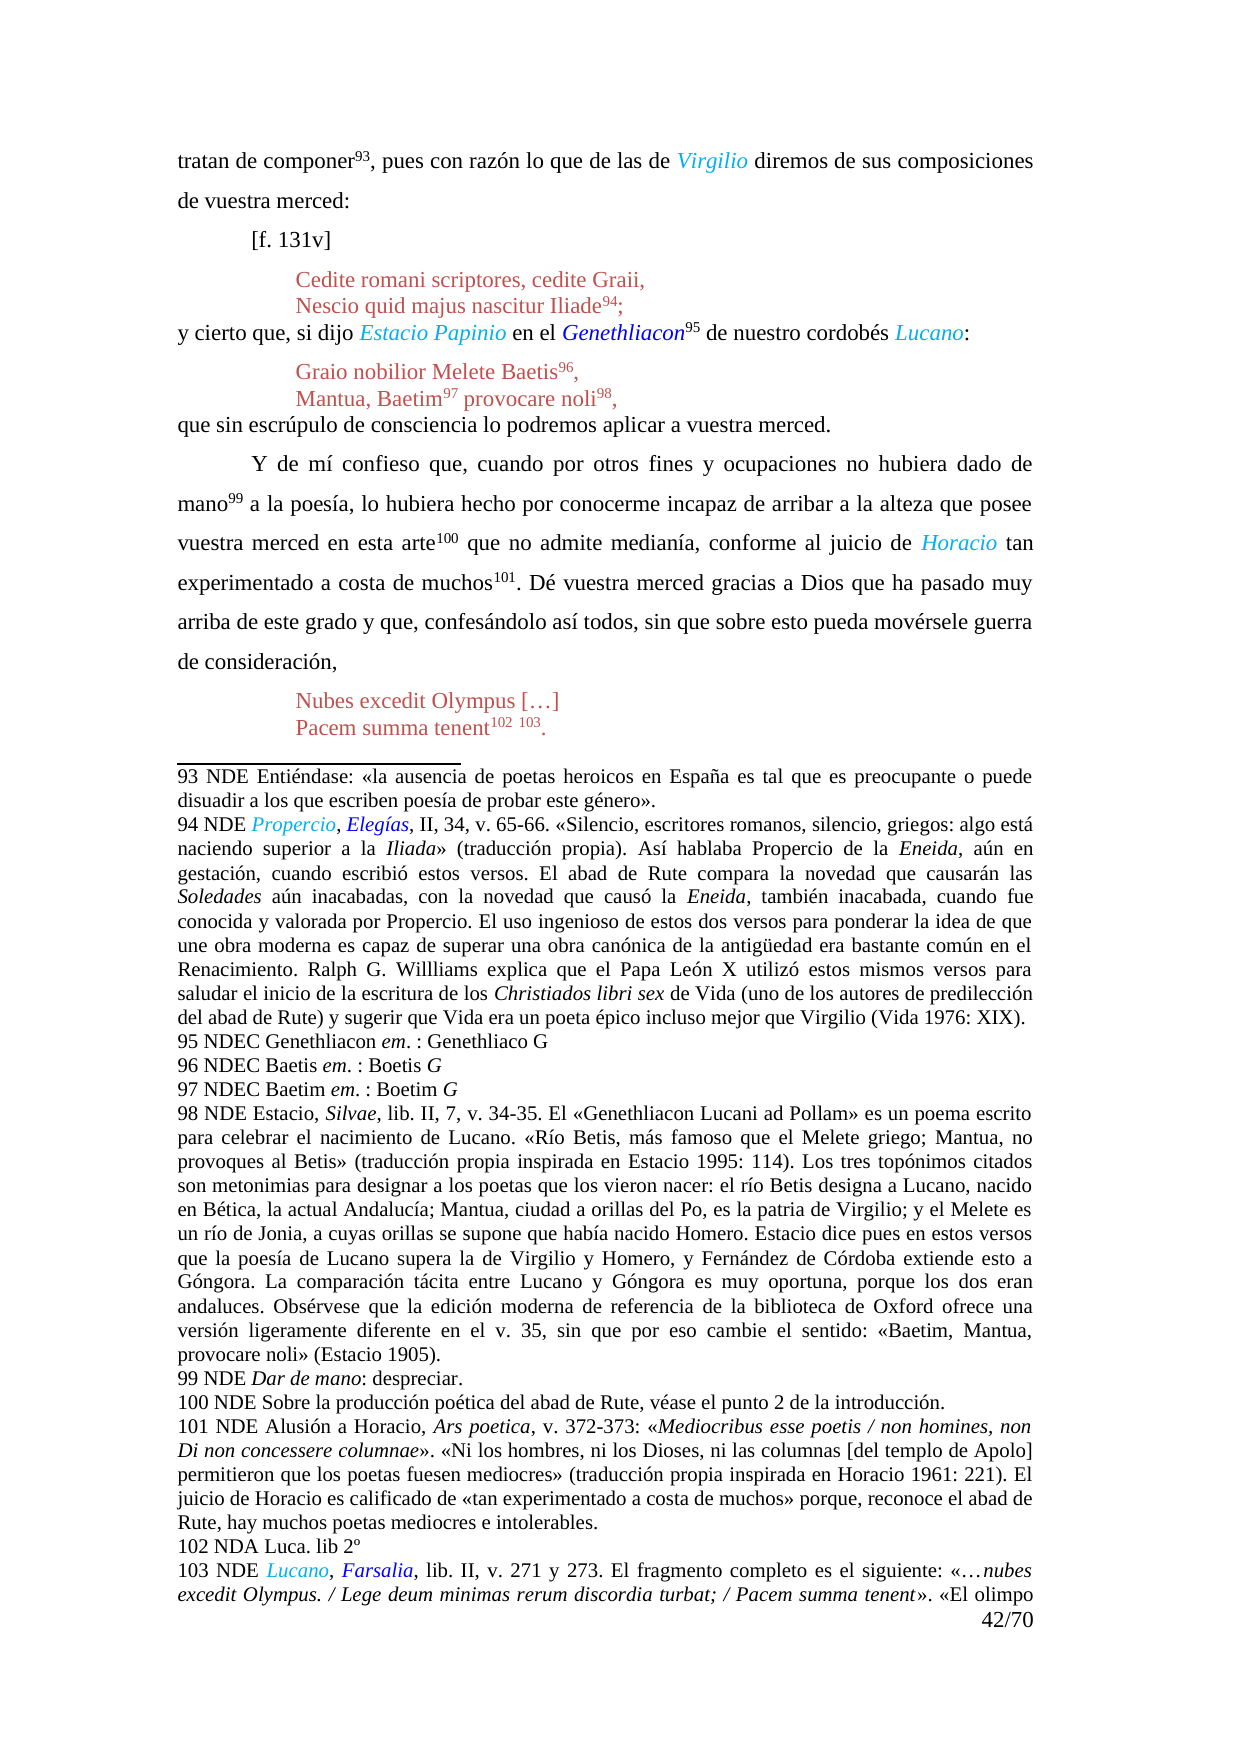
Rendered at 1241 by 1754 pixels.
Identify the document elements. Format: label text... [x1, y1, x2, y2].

text NDE Lucano, Farsalia, lib. II, v. 271 y 273. El fragmento completo es el siguiente: «…nubes excedit Olympus. / Lege deum minimas rerum discordia turbat; / Pacem summa tenent». «El olimpo [177, 1558, 1034, 1606]
text Cedite romani scriptores, cedite Graii, [295, 266, 1034, 292]
text Y de mí confieso que, cuando por otros fines y ocupaciones no hubiera dado de mano a la poesía, lo hubiera hecho por conocerme incapaz de arribar a la alteza que posee vuestra merced en esta arte que no admite medianía, conforme al juicio de Horacio tan experimentado a costa de muchos. Dé vuestra merced gracias a Dios que ha pasado muy arriba de este grado y que, confesándolo así todos, sin que sobre esto pueda movérsele guerra de consideración, [177, 450, 1034, 674]
text NDE Alusión a Horacio, Ars poetica, v. 372-373: «Mediocribus esse poetis / non homines, non Di non concessere columnae». «Ni los hombres, ni los Dioses, ni las columnas [del templo de Apolo] permitieron que los poetas fuesen mediocres» (traducción propia inspirada en Horacio 1961: 221). El juicio de Horacio es calificado de «tan experimentado a costa de muchos» porque, reconoce el abad de Rute, hay muchos poetas mediocres e intolerables. [177, 1414, 1034, 1534]
text NDE Entiéndase: «la ausencia de poetas heroicos en España es tal que es preocupante o puede disuadir a los que escriben poesía de probar este género». [177, 764, 1034, 812]
text NDEC Genethliacon em. : Genethliaco G [177, 1029, 1034, 1053]
text Nubes excedit Olympus […] [295, 687, 1034, 714]
text y cierto que, si dijo Estacio Papinio en el Genethliacon de nuestro cordobés Lucano: [177, 319, 1034, 345]
text tratan de componer, pues con razón lo que de las de Virgilio diremos de sus composiciones de vuestra merced: [177, 148, 1034, 213]
text Graio nobilior Melete Baetis, [295, 358, 1034, 384]
text NDA Luca. lib 2º [177, 1534, 1034, 1558]
text Pacem summa tenent . [295, 714, 1034, 740]
text Mantua, Baetim provocare noli, [295, 384, 1034, 411]
text NDEC Baetis em. : Boetis G [177, 1053, 1034, 1077]
text que sin escrúpulo de consciencia lo podremos aplicar a vuestra merced. [177, 411, 1034, 437]
text NDE Estacio, Silvae, lib. II, 7, v. 34-35. El «Genethliacon Lucani ad Pollam» es un poema escrito para celebrar el nacimiento de Lucano. «Río Betis, más famoso que el Melete griego; Mantua, no provoques al Betis» (traducción propia inspirada en Estacio 1995: 114). Los tres topónimos citados son metonimias para designar a los poetas que los vieron nacer: el río Betis designa a Lucano, nacido en Bética, la actual Andalucía; Mantua, ciudad a orillas del Po, es la patria de Virgilio; y el Melete es un río de Jonia, a cuyas orillas se supone que había nacido Homero. Estacio dice pues en estos versos que la poesía de Lucano supera la de Virgilio y Homero, y Fernández de Córdoba extiende esto a Góngora. La comparación tácita entre Lucano y Góngora es muy oportuna, porque los dos eran andaluces. Obsérvese que la edición moderna de referencia de la biblioteca de Oxford ofrece una versión ligeramente diferente en el v. 35, sin que por eso cambie el sentido: «Baetim, Mantua, provocare noli» (Estacio 1905). [177, 1101, 1034, 1366]
text Nescio quid majus nascitur Iliade; [295, 292, 1034, 319]
text NDE Propercio, Elegías, II, 34, v. 65-66. «Silencio, escritores romanos, silencio, griegos: algo está naciendo superior a la Iliada» (traducción propia). Así hablaba Propercio de la Eneida, aún en gestación, cuando escribió estos versos. El abad de Rute compara la novedad que causarán las Soledades aún inacabadas, con la novedad que causó la Eneida, también inacabada, cuando fue conocida y valorada por Propercio. El uso ingenioso de estos dos versos para ponderar la idea de que une obra moderna es capaz de superar una obra canónica de la antigüedad era bastante común en el Renacimiento. Ralph G. Willliams explica que el Papa León X utilizó estos mismos versos para saludar el inicio de la escritura de los Christiados libri sex de Vida (uno de los autores de predilección del abad de Rute) y sugerir que Vida era un poeta épico incluso mejor que Virgilio (Vida 1976: XIX). [177, 812, 1034, 1029]
text NDEC Baetim em. : Boetim G [177, 1077, 1034, 1101]
text [f. 131v] [177, 227, 1034, 253]
text NDE Sobre la producción poética del abad de Rute, véase el punto 2 de la introducción. [177, 1390, 1034, 1414]
text NDE Dar de mano: despreciar. [177, 1366, 1034, 1390]
